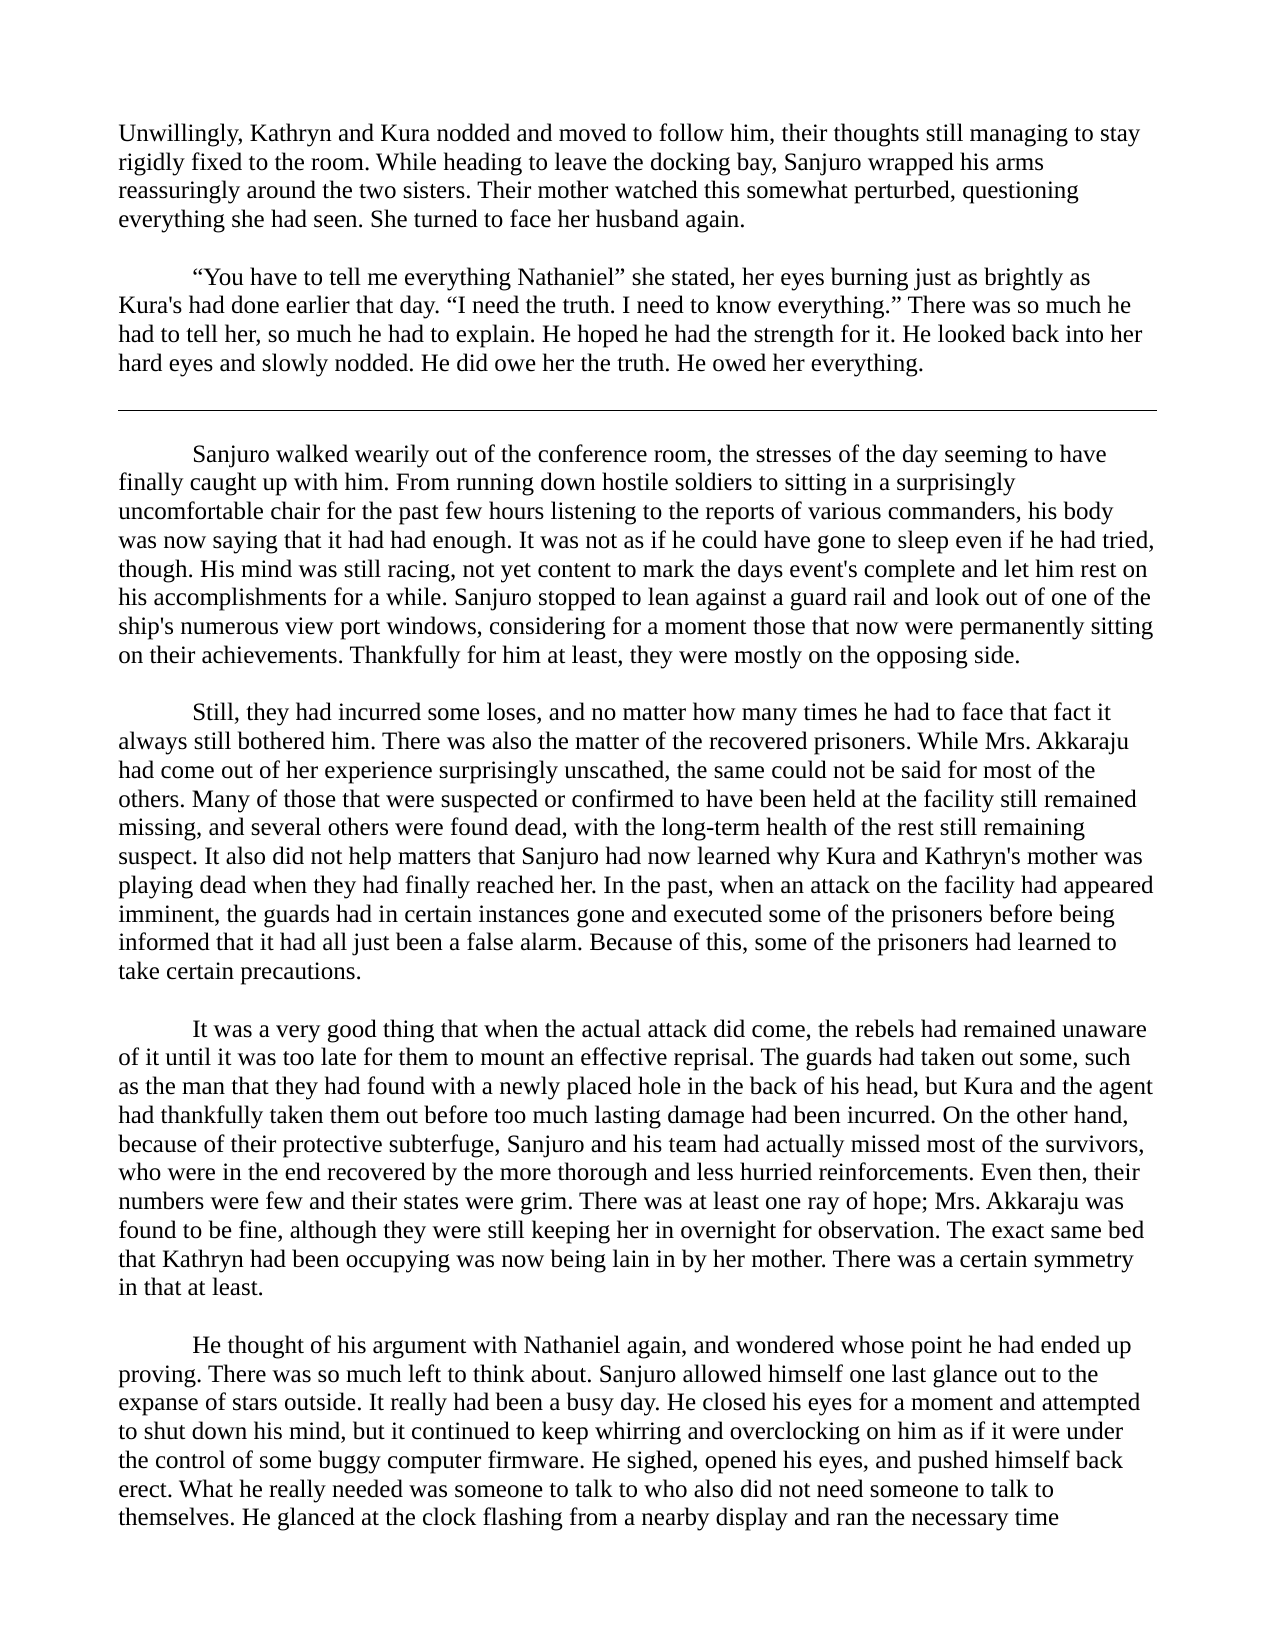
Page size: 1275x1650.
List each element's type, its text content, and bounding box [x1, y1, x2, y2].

text Sanjuro walked wearily out of the conference room, the stresses of the day seeming to have finally caught up with him. From running down hostile soldiers to sitting in a surprisingly uncomfortable chair for the past few hours listening to the reports of various commanders, his body was now saying that it had had enough. It was not as if he could have gone to sleep even if he had tried, though. His mind was still racing, not yet content to mark the days event's complete and let him rest on his accomplishments for a while. Sanjuro stopped to lean against a guard rail and look out of one of the ship's numerous view port windows, considering for a moment those that now were permanently sitting on their achievements. Thankfully for him at least, they were mostly on the opposing side. [118, 439, 1157, 669]
text “You have to tell me everything Nathaniel” she stated, her eyes burning just as brightly as Kura's had done earlier that day. “I need the truth. I need to know everything.” There was so much he had to tell her, so much he had to explain. He hoped he had the strength for it. He looked back into her hard eyes and slowly nodded. He did owe her the truth. He owed her everything. [118, 262, 1157, 377]
text He thought of his argument with Nathaniel again, and wondered whose point he had ended up proving. There was so much left to think about. Sanjuro allowed himself one last glance out to the expanse of stars outside. It really had been a busy day. He closed his eyes for a moment and attempted to shut down his mind, but it continued to keep whirring and overclocking on him as if it were under the control of some buggy computer firmware. He sighed, opened his eyes, and pushed himself back erect. What he really needed was someone to talk to who also did not need someone to talk to themselves. He glanced at the clock flashing from a nearby display and ran the necessary time [118, 1330, 1157, 1531]
text Unwillingly, Kathryn and Kura nodded and moved to follow him, their thoughts still managing to stay rigidly fixed to the room. While heading to leave the docking bay, Sanjuro wrapped his arms reassuringly around the two sisters. Their mother watched this somewhat perturbed, questioning everything she had seen. She turned to face her husband again. [118, 118, 1157, 233]
text It was a very good thing that when the actual attack did come, the rebels had remained unaware of it until it was too late for them to mount an effective reprisal. The guards had taken out some, such as the man that they had found with a newly placed hole in the back of his head, but Kura and the agent had thankfully taken them out before too much lasting damage had been incurred. On the other hand, because of their protective subterfuge, Sanjuro and his team had actually missed most of the survivors, who were in the end recovered by the more thorough and less hurried reinforcements. Even then, their numbers were few and their states were grim. There was at least one ray of hope; Mrs. Akkaraju was found to be fine, although they were still keeping her in overnight for observation. The exact same bed that Kathryn had been occupying was now being lain in by her mother. There was a certain symmetry in that at least. [118, 1014, 1157, 1301]
text Still, they had incurred some loses, and no matter how many times he had to face that fact it always still bothered him. There was also the matter of the recovered prisoners. While Mrs. Akkaraju had come out of her experience surprisingly unscathed, the same could not be said for most of the others. Many of those that were suspected or confirmed to have been held at the facility still remained missing, and several others were found dead, with the long-term health of the rest still remaining suspect. It also did not help matters that Sanjuro had now learned why Kura and Kathryn's mother was playing dead when they had finally reached her. In the past, when an attack on the facility had appeared imminent, the guards had in certain instances gone and executed some of the prisoners before being informed that it had all just been a false alarm. Because of this, some of the prisoners had learned to take certain precautions. [118, 697, 1157, 985]
